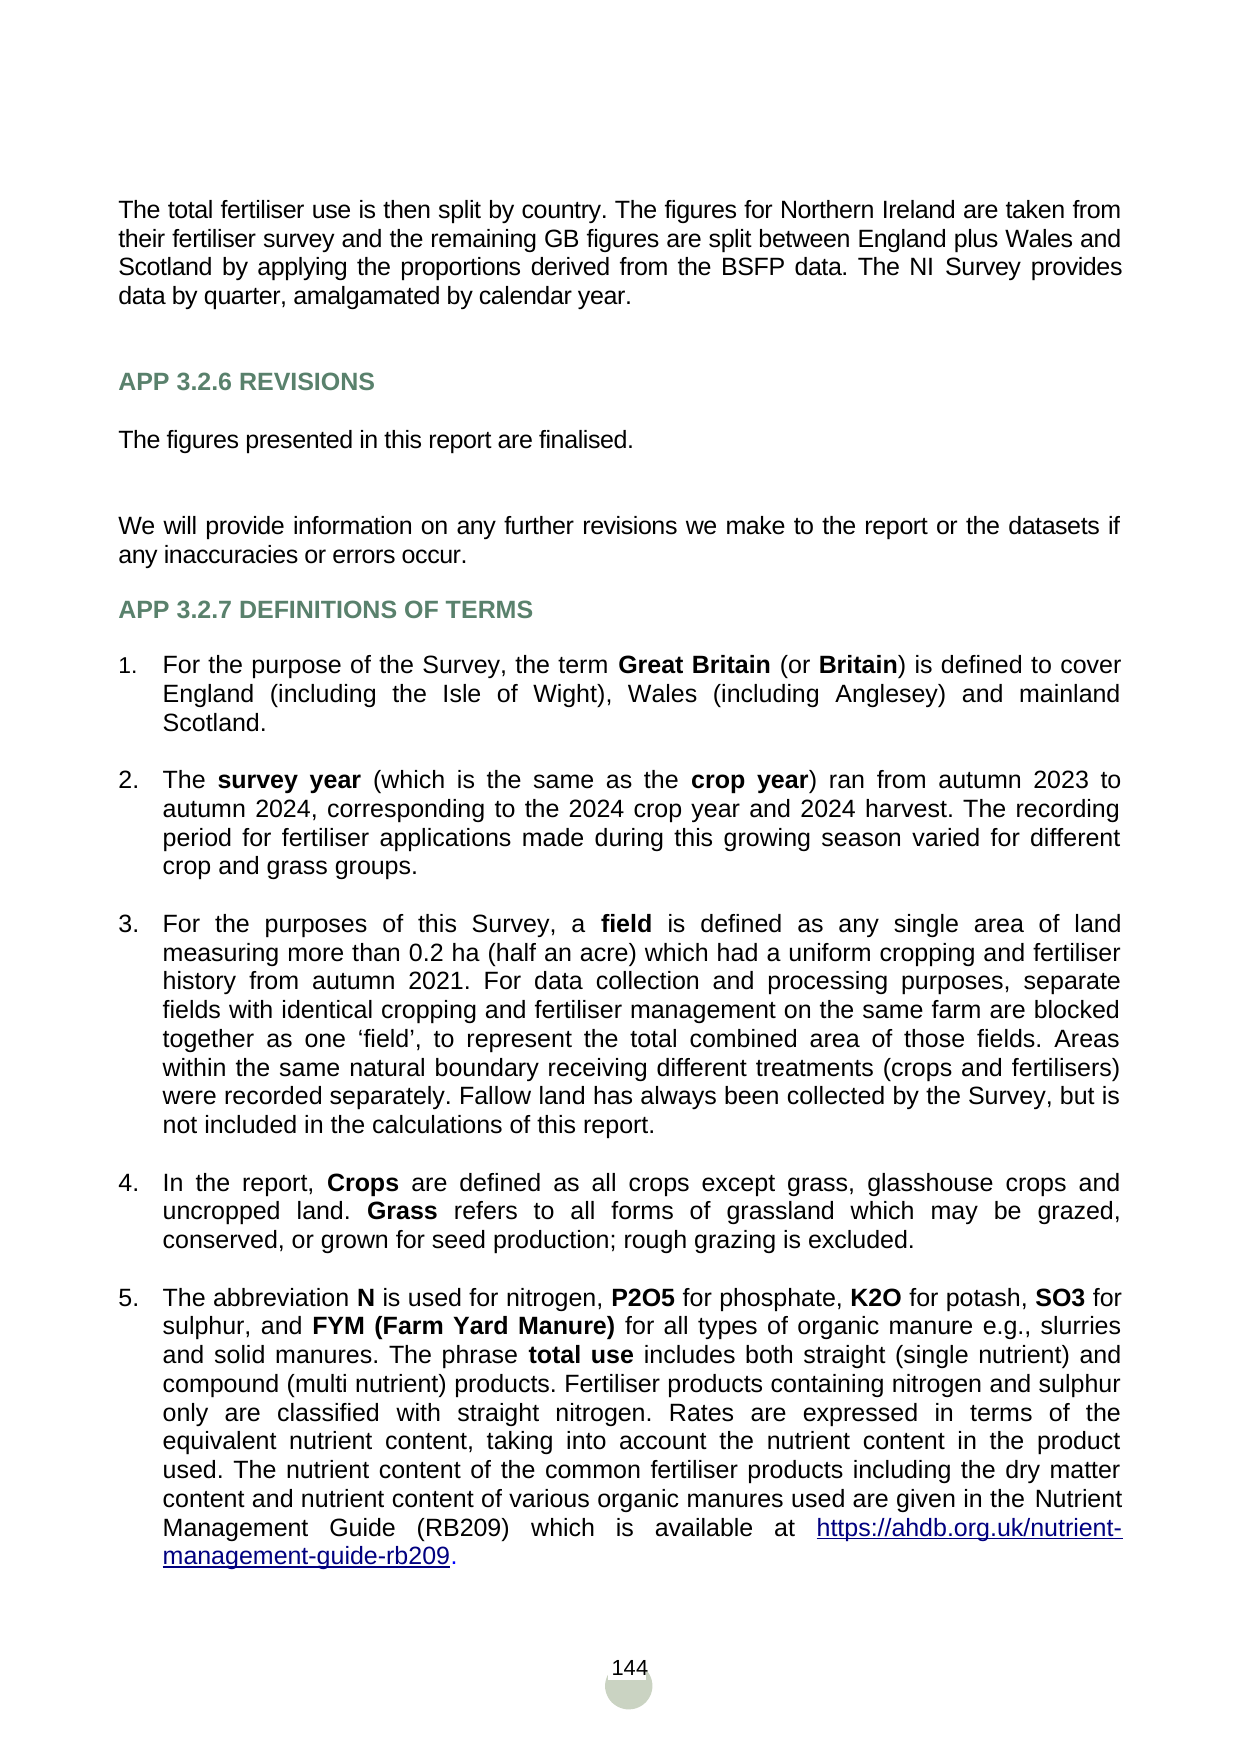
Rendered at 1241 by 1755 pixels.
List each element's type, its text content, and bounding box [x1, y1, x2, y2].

text 4. In the report, Crops are defined as all crops except grass, glasshouse crops and uncropped land. Grass refers to all forms of grassland which may be grazed, conserved, or grown for seed production; rough grazing is excluded. [118, 1168, 1122, 1254]
text 5. The abbreviation N is used for nitrogen, P2O5 for phosphate, K2O for potash, SO3 for sulphur, and FYM (Farm Yard Manure) for all types of organic manure e.g., slurries and solid manures. The phrase total use includes both straight (single nutrient) and compound (multi nutrient) products. Fertiliser products containing nitrogen and sulphur only are classified with straight nitrogen. Rates are expressed in terms of the equivalent nutrient content, taking into account the nutrient content in the product used. The nutrient content of the common fertiliser products including the dry matter content and nutrient content of various organic manures used are given in the Nutrient Management Guide (RB209) which is available at https://ahdb.org.uk/nutrient-management-guide-rb209. [118, 1283, 1122, 1570]
subtitle APP 3.2.6 REVISIONS [118, 367, 1122, 396]
text 3. For the purposes of this Survey, a field is defined as any single area of land measuring more than 0.2 ha (half an acre) which had a uniform cropping and fertiliser history from autumn 2021. For data collection and processing purposes, separate fields with identical cropping and fertiliser management on the same farm are blocked together as one ‘field’, to represent the total combined area of those fields. Areas within the same natural boundary receiving different treatments (crops and fertilisers) were recorded separately. Fallow land has always been collected by the Survey, but is not included in the calculations of this report. [118, 909, 1122, 1139]
text 2. The survey year (which is the same as the crop year) ran from autumn 2023 to autumn 2024, corresponding to the 2024 crop year and 2024 harvest. The recording period for fertiliser applications made during this growing season varied for different crop and grass groups. [118, 765, 1122, 880]
text The total fertiliser use is then split by country. The figures for Northern Ireland are taken from their fertiliser survey and the remaining GB figures are split between England plus Wales and Scotland by applying the proportions derived from the BSFP data. The NI Survey provides data by quarter, amalgamated by calendar year. [118, 195, 1122, 310]
text We will provide information on any further revisions we make to the report or the datasets if any inaccuracies or errors occur. [118, 511, 1122, 569]
text 1. For the purpose of the Survey, the term Great Britain (or Britain) is defined to cover England (including the Isle of Wight), Wales (including Anglesey) and mainland Scotland. [118, 650, 1122, 736]
subtitle APP 3.2.7 DEFINITIONS OF TERMS [118, 595, 1122, 624]
text The figures presented in this report are finalised. [118, 425, 1122, 454]
